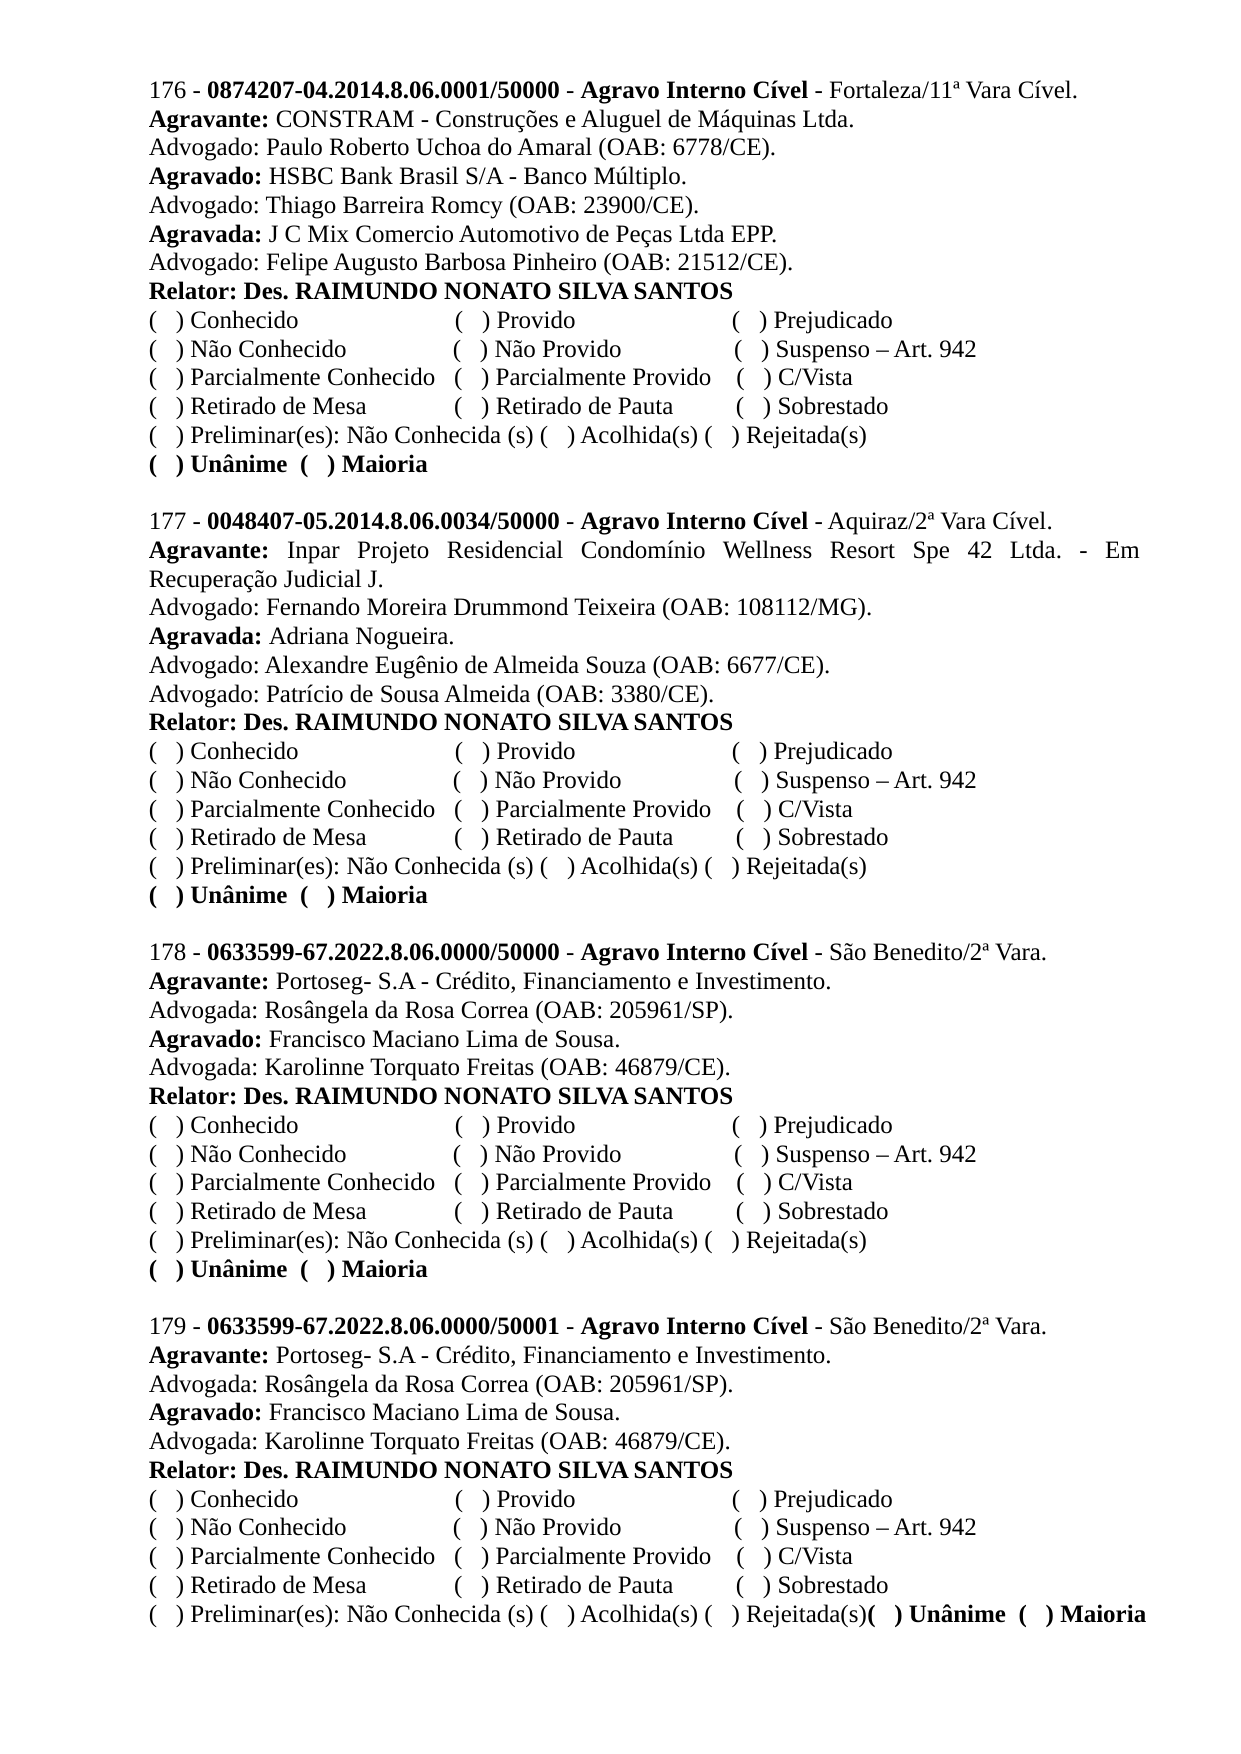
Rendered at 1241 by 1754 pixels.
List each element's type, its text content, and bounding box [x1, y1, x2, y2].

text ( ) Conhecido ( ) Provido ( ) Prejudicado [148, 736, 1141, 765]
text ( ) Conhecido ( ) Provido ( ) Prejudicado [148, 1484, 1141, 1512]
text Advogado: Fernando Moreira Drummond Teixeira (OAB: 108112/MG). [148, 592, 1141, 621]
text 179 - 0633599-67.2022.8.06.0000/50001 - Agravo Interno Cível - São Benedito/2ª Vara. [148, 1311, 1141, 1340]
text ( ) Parcialmente Conhecido ( ) Parcialmente Provido ( ) C/Vista [148, 362, 1158, 391]
text ( ) Não Conhecido ( ) Não Provido ( ) Suspenso – Art. 942 [148, 334, 1158, 362]
text 176 - 0874207-04.2014.8.06.0001/50000 - Agravo Interno Cível - Fortaleza/11ª Vara Cível. [148, 75, 1141, 104]
text ( ) Parcialmente Conhecido ( ) Parcialmente Provido ( ) C/Vista [148, 1541, 1158, 1570]
text ( ) Retirado de Mesa ( ) Retirado de Pauta ( ) Sobrestado [148, 1570, 1158, 1599]
text Relator: Des. RAIMUNDO NONATO SILVA SANTOS [148, 1081, 1141, 1110]
text Relator: Des. RAIMUNDO NONATO SILVA SANTOS [148, 707, 1141, 736]
text ( ) Preliminar(es): Não Conhecida (s) ( ) Acolhida(s) ( ) Rejeitada(s) [148, 1225, 1158, 1254]
text Relator: Des. RAIMUNDO NONATO SILVA SANTOS [148, 276, 1141, 305]
text Agravado: Francisco Maciano Lima de Sousa. [148, 1397, 1141, 1426]
text Agravado: Francisco Maciano Lima de Sousa. [148, 1024, 1141, 1052]
text Agravante: Portoseg- S.A - Crédito, Financiamento e Investimento. [148, 966, 1141, 995]
text ( ) Conhecido ( ) Provido ( ) Prejudicado [148, 305, 1141, 334]
text Agravante: Portoseg- S.A - Crédito, Financiamento e Investimento. [148, 1340, 1141, 1369]
text 177 - 0048407-05.2014.8.06.0034/50000 - Agravo Interno Cível - Aquiraz/2ª Vara Cível. [148, 506, 1141, 535]
text Advogado: Patrício de Sousa Almeida (OAB: 3380/CE). [148, 679, 1141, 707]
text ( ) Parcialmente Conhecido ( ) Parcialmente Provido ( ) C/Vista [148, 1167, 1158, 1196]
text ( ) Não Conhecido ( ) Não Provido ( ) Suspenso – Art. 942 [148, 1139, 1158, 1167]
text ( ) Unânime ( ) Maioria [148, 449, 1158, 477]
text Advogada: Rosângela da Rosa Correa (OAB: 205961/SP). [148, 1369, 1141, 1397]
text ( ) Unânime ( ) Maioria [148, 880, 1158, 909]
text Relator: Des. RAIMUNDO NONATO SILVA SANTOS [148, 1455, 1141, 1484]
text 178 - 0633599-67.2022.8.06.0000/50000 - Agravo Interno Cível - São Benedito/2ª Vara. [148, 937, 1141, 966]
text ( ) Preliminar(es): Não Conhecida (s) ( ) Acolhida(s) ( ) Rejeitada(s) [148, 420, 1158, 449]
text Advogada: Karolinne Torquato Freitas (OAB: 46879/CE). [148, 1426, 1141, 1455]
text ( ) Retirado de Mesa ( ) Retirado de Pauta ( ) Sobrestado [148, 822, 1158, 851]
text ( ) Preliminar(es): Não Conhecida (s) ( ) Acolhida(s) ( ) Rejeitada(s) [148, 851, 1158, 880]
text ( ) Retirado de Mesa ( ) Retirado de Pauta ( ) Sobrestado [148, 1196, 1158, 1225]
text Advogado: Felipe Augusto Barbosa Pinheiro (OAB: 21512/CE). [148, 247, 1141, 276]
text ( ) Não Conhecido ( ) Não Provido ( ) Suspenso – Art. 942 [148, 765, 1158, 794]
text Agravante: Inpar Projeto Residencial Condomínio Wellness Resort Spe 42 Ltda. - Em Recuperação Judicial J. [148, 535, 1141, 592]
text Advogado: Thiago Barreira Romcy (OAB: 23900/CE). [148, 190, 1141, 219]
text Advogado: Paulo Roberto Uchoa do Amaral (OAB: 6778/CE). [148, 132, 1141, 161]
text Advogada: Rosângela da Rosa Correa (OAB: 205961/SP). [148, 995, 1141, 1024]
text Agravante: CONSTRAM - Construções e Aluguel de Máquinas Ltda. [148, 104, 1141, 132]
text Agravada: Adriana Nogueira. [148, 621, 1141, 650]
text ( ) Não Conhecido ( ) Não Provido ( ) Suspenso – Art. 942 [148, 1512, 1158, 1541]
text ( ) Retirado de Mesa ( ) Retirado de Pauta ( ) Sobrestado [148, 391, 1158, 420]
text Agravado: HSBC Bank Brasil S/A - Banco Múltiplo. [148, 161, 1141, 190]
text ( ) Parcialmente Conhecido ( ) Parcialmente Provido ( ) C/Vista [148, 794, 1158, 822]
text Advogado: Alexandre Eugênio de Almeida Souza (OAB: 6677/CE). [148, 650, 1141, 679]
text Agravada: J C Mix Comercio Automotivo de Peças Ltda EPP. [148, 219, 1141, 247]
text ( ) Conhecido ( ) Provido ( ) Prejudicado [148, 1110, 1141, 1139]
text ( ) Preliminar(es): Não Conhecida (s) ( ) Acolhida(s) ( ) Rejeitada(s)( ) Unânime ( ) Maioria [148, 1599, 1158, 1627]
text ( ) Unânime ( ) Maioria [148, 1254, 1158, 1282]
text Advogada: Karolinne Torquato Freitas (OAB: 46879/CE). [148, 1052, 1141, 1081]
